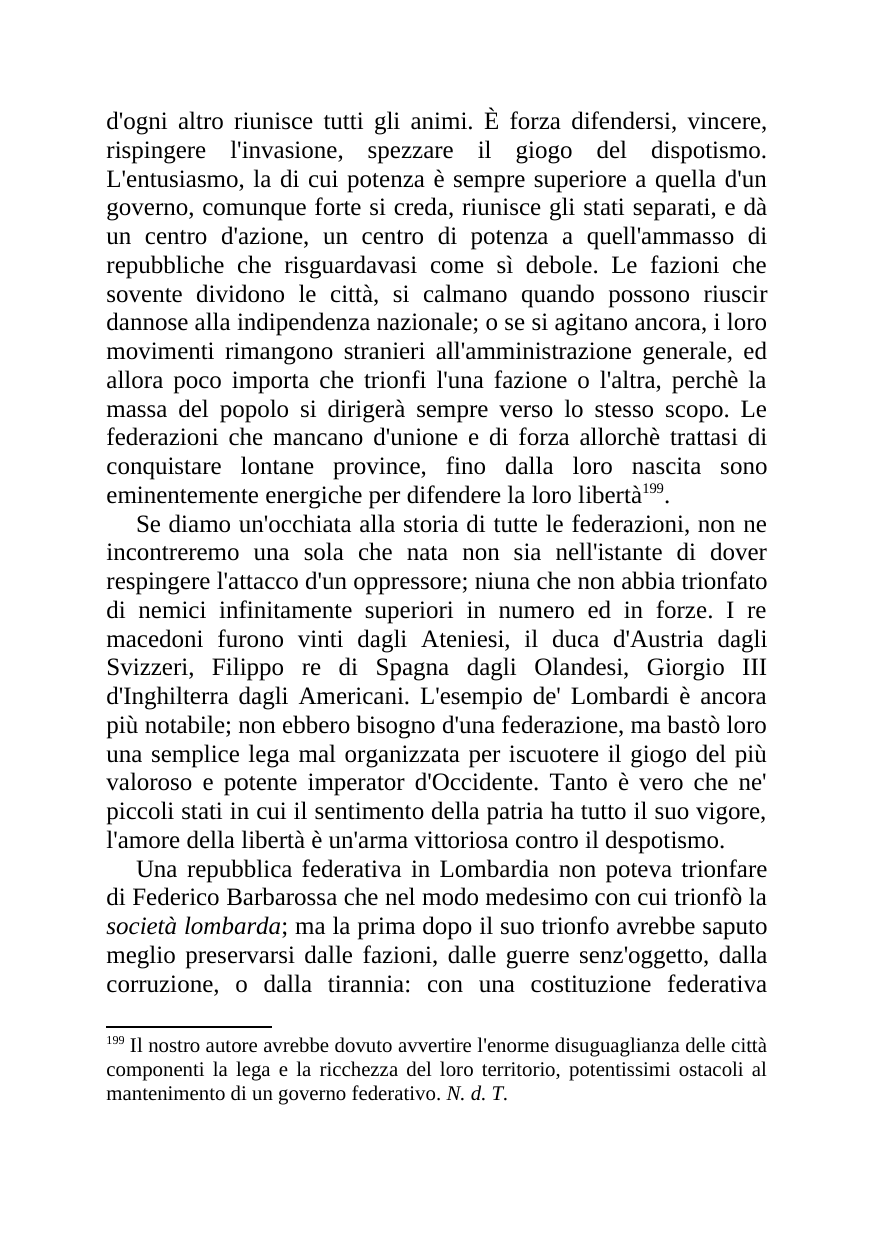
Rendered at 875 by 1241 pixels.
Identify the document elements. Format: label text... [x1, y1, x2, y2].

text Una repubblica federativa in Lombardia non poteva trionfare di Federico Barbarossa che nel modo medesimo con cui trionfò la società lombarda; ma la prima dopo il suo trionfo avrebbe saputo meglio preservarsi dalle fazioni, dalle guerre senz'oggetto, dalla corruzione, o dalla tirannia: con una costituzione federativa [106, 854, 768, 997]
text d'ogni altro riunisce tutti gli animi. È forza difendersi, vincere, rispingere l'invasione, spezzare il giogo del dispotismo. L'entusiasmo, la di cui potenza è sempre superiore a quella d'un governo, comunque forte si creda, riunisce gli stati separati, e dà un centro d'azione, un centro di potenza a quell'ammasso di repubbliche che risguardavasi come sì debole. Le fazioni che sovente dividono le città, si calmano quando possono riuscir dannose alla indipendenza nazionale; o se si agitano ancora, i loro movimenti rimangono stranieri all'amministrazione generale, ed allora poco importa che trionfi l'una fazione o l'altra, perchè la massa del popolo si dirigerà sempre verso lo stesso scopo. Le federazioni che mancano d'unione e di forza allorchè trattasi di conquistare lontane province, fino dalla loro nascita sono eminentemente energiche per difendere la loro libertà. [106, 106, 768, 509]
text Se diamo un'occhiata alla storia di tutte le federazioni, non ne incontreremo una sola che nata non sia nell'istante di dover respingere l'attacco d'un oppressore; niuna che non abbia trionfato di nemici infinitamente superiori in numero ed in forze. I re macedoni furono vinti dagli Ateniesi, il duca d'Austria dagli Svizzeri, Filippo re di Spagna dagli Olandesi, Giorgio III d'Inghilterra dagli Americani. L'esempio de' Lombardi è ancora più notabile; non ebbero bisogno d'una federazione, ma bastò loro una semplice lega mal organizzata per iscuotere il giogo del più valoroso e potente imperator d'Occidente. Tanto è vero che ne' piccoli stati in cui il sentimento della patria ha tutto il suo vigore, l'amore della libertà è un'arma vittoriosa contro il despotismo. [106, 509, 768, 854]
text Il nostro autore avrebbe dovuto avvertire l'enorme disuguaglianza delle città componenti la lega e la ricchezza del loro territorio, potentissimi ostacoli al mantenimento di un governo federativo. N. d. T. [106, 1033, 768, 1105]
